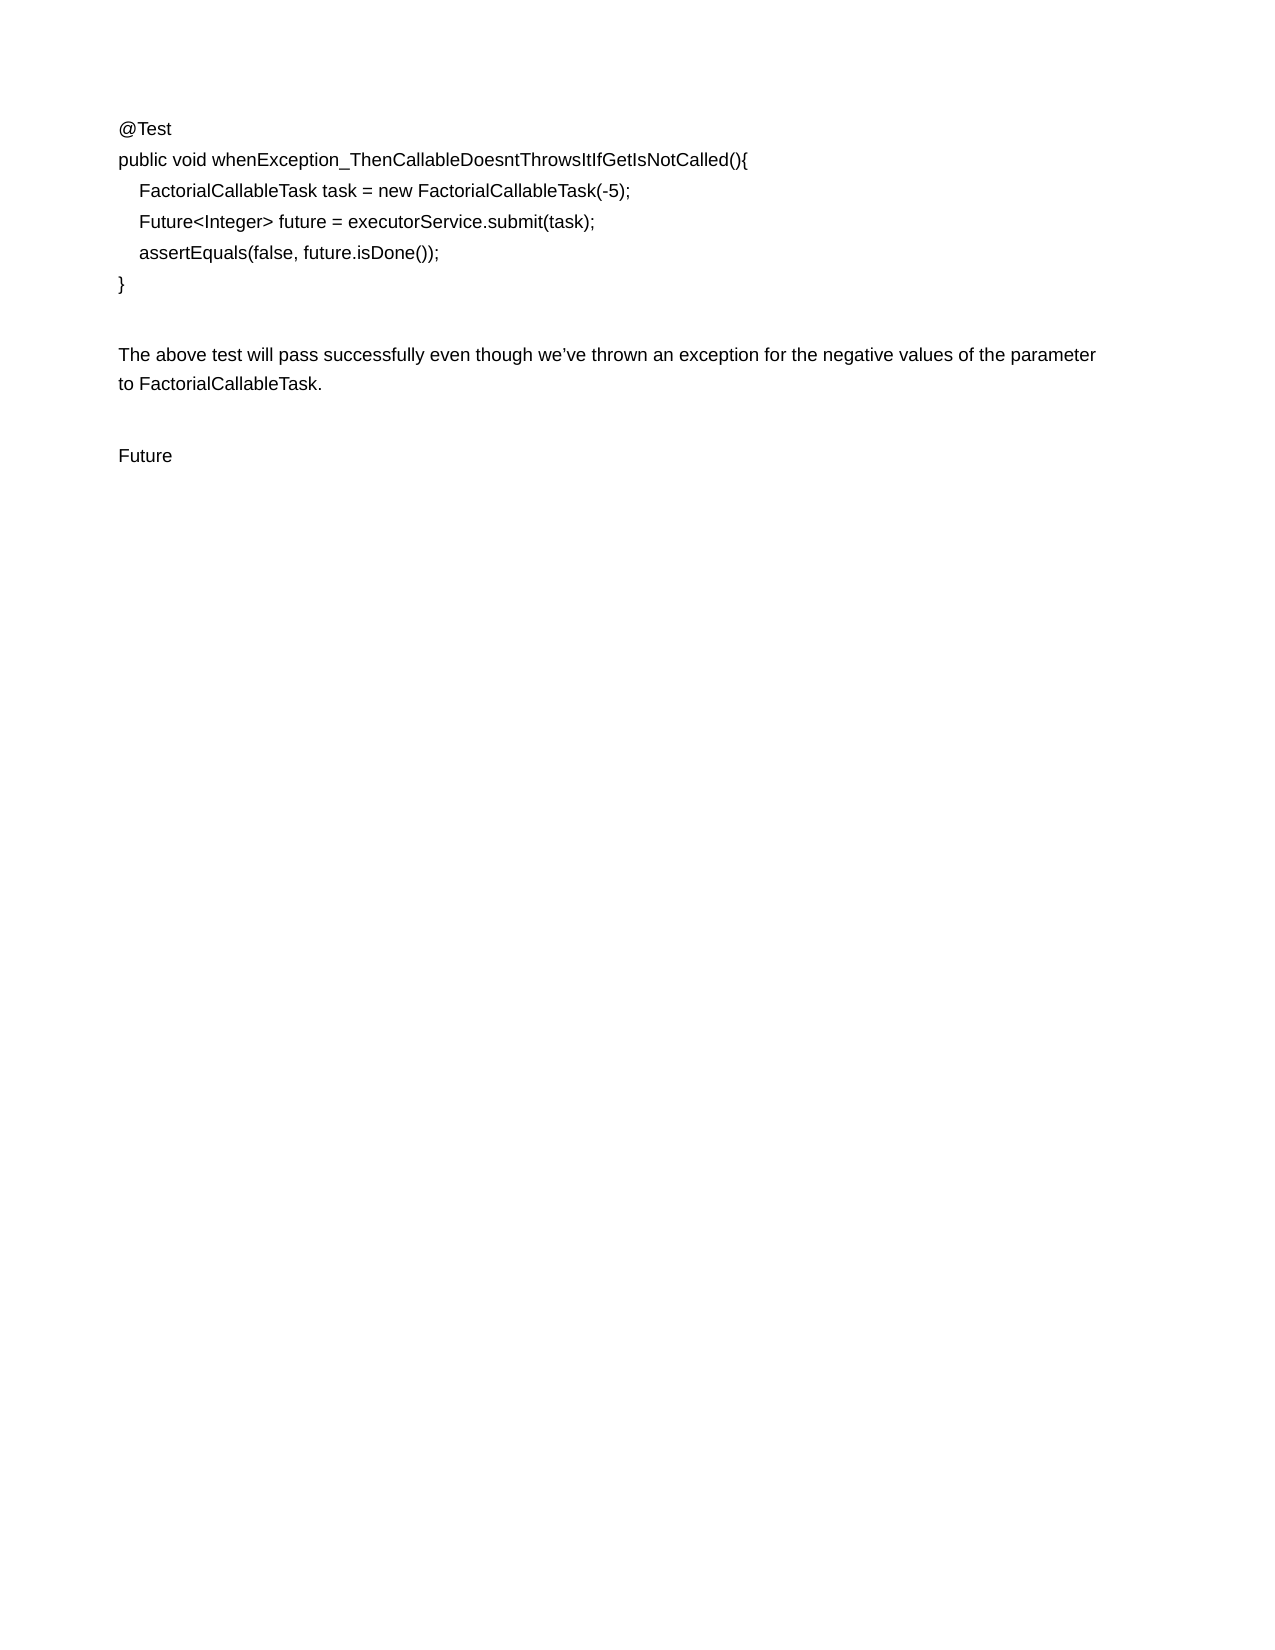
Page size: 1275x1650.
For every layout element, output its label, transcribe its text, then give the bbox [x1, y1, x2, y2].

text Future<Integer> future = executorService.submit(task); [118, 211, 1157, 232]
text } [118, 272, 1157, 294]
text The above test will pass successfully even though we’ve thrown an exception for the negative values of the parameter to FactorialCallableTask. [118, 344, 1157, 394]
text @Test [118, 118, 1157, 140]
text assertEquals(false, future.isDone()); [118, 241, 1157, 263]
text FactorialCallableTask task = new FactorialCallableTask(-5); [118, 180, 1157, 201]
text public void whenException_ThenCallableDoesntThrowsItIfGetIsNotCalled(){ [118, 149, 1157, 171]
text Future [118, 445, 1157, 467]
